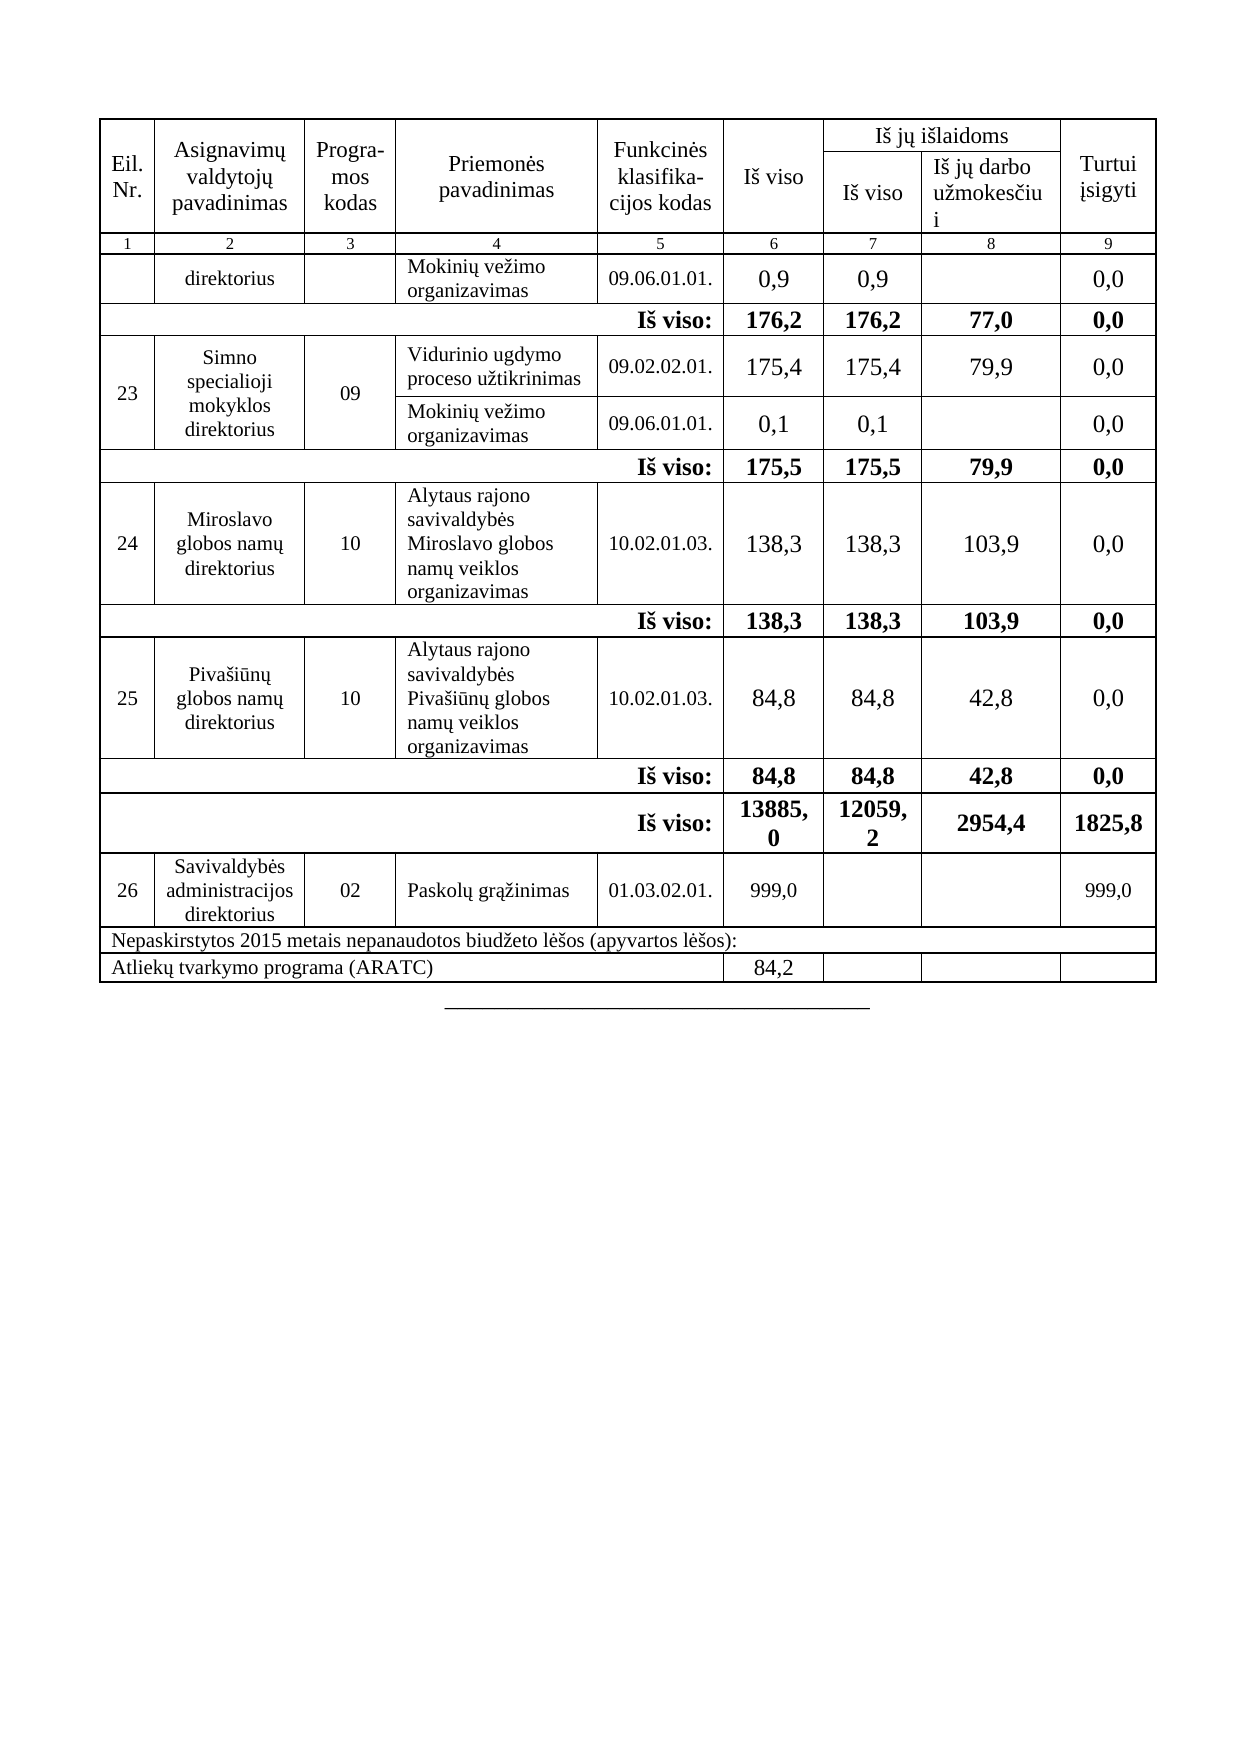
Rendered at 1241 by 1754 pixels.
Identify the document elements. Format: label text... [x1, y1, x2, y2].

table_cell Iš viso: [101, 605, 723, 636]
table_cell Iš viso: [101, 450, 723, 482]
table_cell 175,5 [824, 450, 921, 482]
table_cell 138,3 [724, 605, 823, 636]
table_cell 09.06.01.01. [598, 397, 723, 449]
table_cell 0,0 [1061, 638, 1155, 758]
table_cell Iš viso: [101, 759, 723, 792]
table_cell 02 [305, 854, 395, 926]
table_cell 175,4 [824, 336, 921, 396]
table_cell 999,0 [1061, 854, 1155, 926]
table_cell 42,8 [922, 638, 1060, 758]
table_cell 999,0 [724, 854, 823, 926]
table_cell [922, 397, 1060, 449]
table_cell 12059,2 [824, 794, 921, 852]
table_cell 84,8 [824, 638, 921, 758]
table_cell 0,0 [1061, 336, 1155, 396]
table_cell 79,9 [922, 336, 1060, 396]
table_cell 8 [922, 234, 1060, 253]
table_cell 4 [396, 234, 597, 253]
table_cell [101, 255, 154, 302]
table_cell [922, 255, 1060, 302]
table_cell 84,2 [724, 954, 823, 981]
table_cell 84,8 [724, 638, 823, 758]
table_cell 0,0 [1061, 605, 1155, 636]
table_header Eil. Nr. [101, 120, 154, 232]
table_cell Iš viso: [101, 794, 723, 852]
table_cell [305, 255, 395, 302]
table_header Progra-mos kodas [305, 120, 395, 232]
table_cell 103,9 [922, 605, 1060, 636]
table_cell 1825,8 [1061, 794, 1155, 852]
table_cell 138,3 [824, 483, 921, 603]
table_cell 10 [305, 483, 395, 603]
table_cell 138,3 [824, 605, 921, 636]
table_cell 10 [305, 638, 395, 758]
table_header Turtui įsigyti [1061, 120, 1155, 232]
table_cell 0,1 [824, 397, 921, 449]
table_cell 0,0 [1061, 450, 1155, 482]
table_cell Paskolų grąžinimas [396, 854, 597, 926]
table_cell 42,8 [922, 759, 1060, 792]
table_cell Iš viso: [101, 304, 723, 335]
table_cell 84,8 [824, 759, 921, 792]
table_cell Alytaus rajono savivaldybės Miroslavo globos namų veiklos organizavimas [396, 483, 597, 603]
table_cell 2954,4 [922, 794, 1060, 852]
table_cell 0,0 [1061, 397, 1155, 449]
table_cell 1 [101, 234, 154, 253]
table_cell 5 [598, 234, 723, 253]
table_header Iš jų išlaidoms [824, 120, 1060, 151]
table_cell 0,9 [824, 255, 921, 302]
table_cell direktorius [155, 255, 304, 302]
text __________________________________ [133, 983, 1181, 1011]
table_cell 103,9 [922, 483, 1060, 603]
table_cell [922, 954, 1060, 981]
table_cell 25 [101, 638, 154, 758]
table_cell 13885,0 [724, 794, 823, 852]
table_cell 24 [101, 483, 154, 603]
table_cell 77,0 [922, 304, 1060, 335]
table_cell Miroslavo globos namų direktorius [155, 483, 304, 603]
table_cell 10.02.01.03. [598, 638, 723, 758]
table_cell 138,3 [724, 483, 823, 603]
table_cell Simno specialioji mokyklos direktorius [155, 336, 304, 449]
table_cell 0,0 [1061, 759, 1155, 792]
table_cell Atliekų tvarkymo programa (ARATC) [101, 954, 723, 981]
table_cell Pivašiūnų globos namų direktorius [155, 638, 304, 758]
table_header Iš viso [724, 120, 823, 232]
table_cell 79,9 [922, 450, 1060, 482]
table_cell 0,0 [1061, 255, 1155, 302]
table_cell 0,0 [1061, 304, 1155, 335]
table_cell Iš jų darbo užmokesčiui [922, 152, 1060, 232]
table_cell 6 [724, 234, 823, 253]
table_cell 176,2 [824, 304, 921, 335]
table_cell 175,5 [724, 450, 823, 482]
table_header Priemonės pavadinimas [396, 120, 597, 232]
table_cell 09.02.02.01. [598, 336, 723, 396]
table_cell Vidurinio ugdymo proceso užtikrinimas [396, 336, 597, 396]
table_cell 09.06.01.01. [598, 255, 723, 302]
table_cell Mokinių vežimo organizavimas [396, 255, 597, 302]
table_cell Savivaldybės administracijos direktorius [155, 854, 304, 926]
table_cell 0,9 [724, 255, 823, 302]
table_cell Mokinių vežimo organizavimas [396, 397, 597, 449]
table_cell 01.03.02.01. [598, 854, 723, 926]
table_cell 09 [305, 336, 395, 449]
table_cell [824, 854, 921, 926]
table_cell 0,0 [1061, 483, 1155, 603]
table_cell Iš viso [824, 152, 921, 232]
table_cell 9 [1061, 234, 1155, 253]
table_cell [1061, 954, 1155, 981]
table_cell [824, 954, 921, 981]
table_cell 7 [824, 234, 921, 253]
table_cell 10.02.01.03. [598, 483, 723, 603]
table_cell 2 [155, 234, 304, 253]
table_header Funkcinės klasifika-cijos kodas [598, 120, 723, 232]
table_header Asignavimų valdytojų pavadinimas [155, 120, 304, 232]
table_cell [922, 854, 1060, 926]
table_cell 3 [305, 234, 395, 253]
table_cell Alytaus rajono savivaldybės Pivašiūnų globos namų veiklos organizavimas [396, 638, 597, 758]
table_cell Nepaskirstytos 2015 metais nepanaudotos biudžeto lėšos (apyvartos lėšos): [101, 928, 1155, 952]
table_cell 0,1 [724, 397, 823, 449]
table_cell 176,2 [724, 304, 823, 335]
table_cell 175,4 [724, 336, 823, 396]
table_cell 23 [101, 336, 154, 449]
table_cell 84,8 [724, 759, 823, 792]
table_cell 26 [101, 854, 154, 926]
